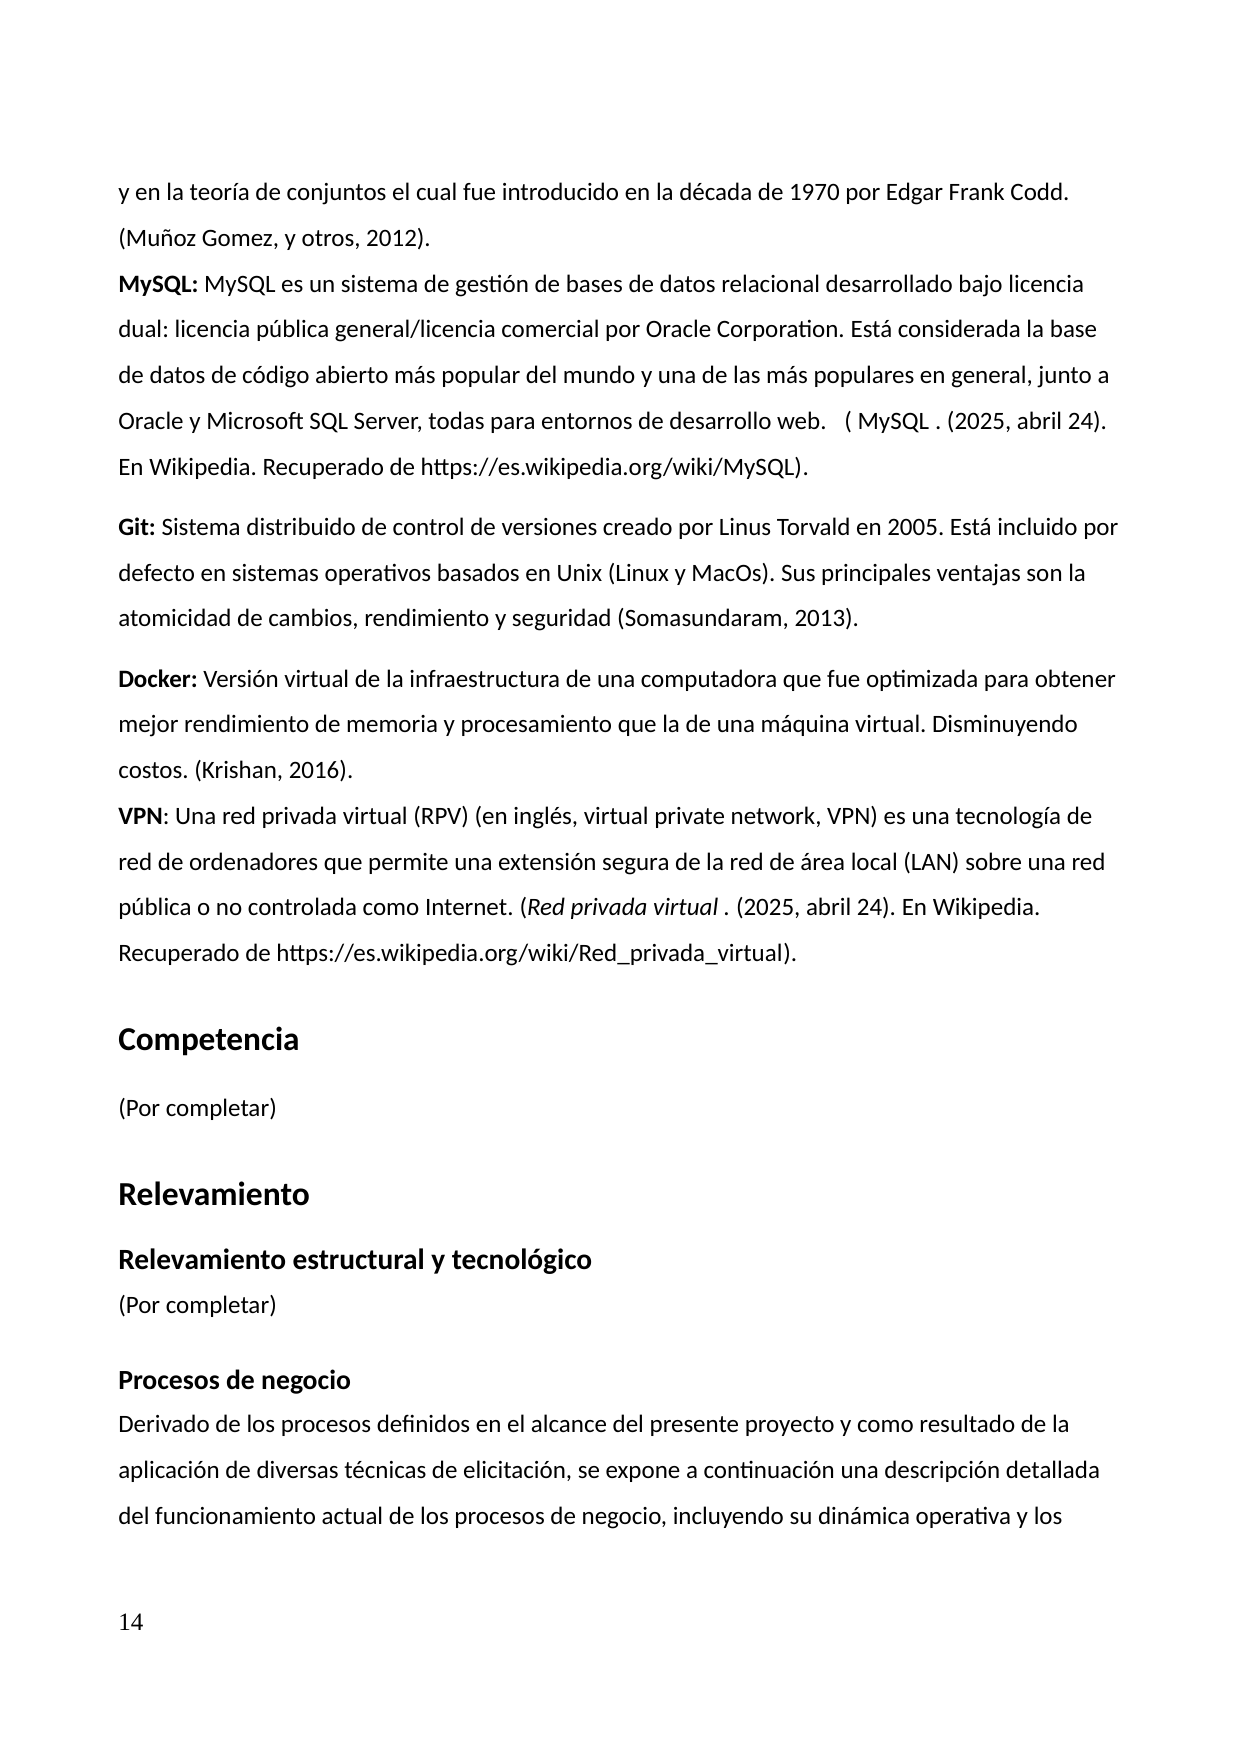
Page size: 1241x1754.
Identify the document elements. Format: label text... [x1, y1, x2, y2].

subtitle Relevamiento estructural y tecnológico [118, 1241, 1122, 1277]
subtitle Procesos de negocio [118, 1362, 1122, 1396]
subtitle Competencia [118, 1018, 1122, 1059]
text Git: Sistema distribuido de control de versiones creado por Linus Torvald en 2005. Está incluido por defecto en sistemas operativos basados en Unix (Linux y MacOs). Sus principales ventajas son la atomicidad de cambios, rendimiento y seguridad (Somasundaram, 2013). [118, 511, 1122, 633]
text MySQL: MySQL es un sistema de gestión de bases de datos relacional desarrollado bajo licencia dual: licencia pública general/licencia comercial por Oracle Corporation. Está considerada la base de datos de código abierto más popular del mundo y una de las más populares en general, junto a Oracle y Microsoft SQL Server, todas para entornos de desarrollo web. ( MySQL . (2025, abril 24). En Wikipedia. Recuperado de https://es.wikipedia.org/wiki/MySQL). [118, 268, 1122, 481]
text (Por completar) [118, 1092, 1122, 1122]
text (Por completar) [118, 1289, 1122, 1320]
text Derivado de los procesos definidos en el alcance del presente proyecto y como resultado de la aplicación de diversas técnicas de elicitación, se expone a continuación una descripción detallada del funcionamiento actual de los procesos de negocio, incluyendo su dinámica operativa y los [118, 1408, 1122, 1531]
text Docker: Versión virtual de la infraestructura de una computadora que fue optimizada para obtener mejor rendimiento de memoria y procesamiento que la de una máquina virtual. Disminuyendo costos. (Krishan, 2016). VPN: Una red privada virtual (RPV) (en inglés, virtual private network, VPN) es una tecnología de red de ordenadores que permite una extensión segura de la red de área local (LAN) sobre una red pública o no controlada como Internet. (Red privada virtual . (2025, abril 24). En Wikipedia. Recuperado de https://es.wikipedia.org/wiki/Red_privada_virtual). [118, 663, 1122, 968]
text y en la teoría de conjuntos el cual fue introducido en la década de 1970 por Edgar Frank Codd. (Muñoz Gomez, y otros, 2012). [118, 176, 1122, 253]
subtitle Relevamiento [118, 1173, 1122, 1214]
